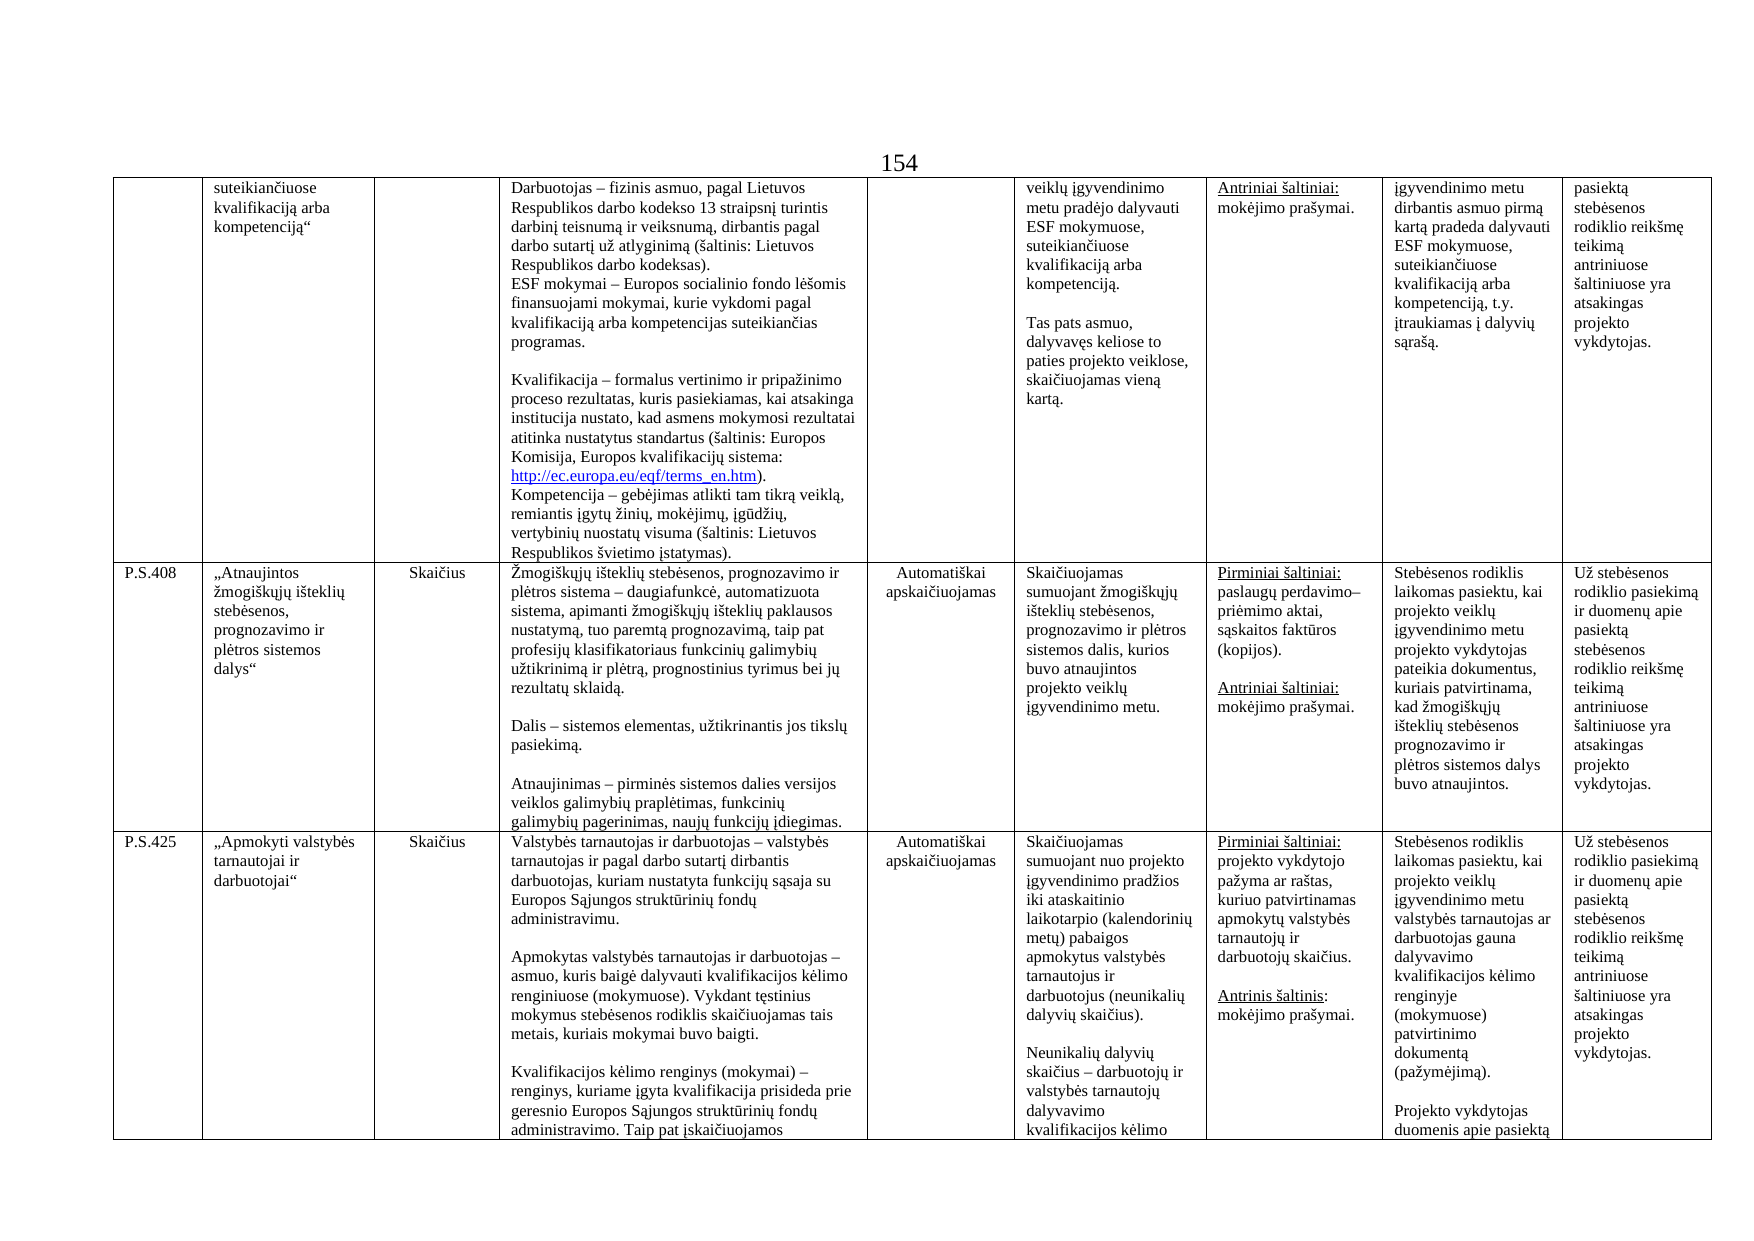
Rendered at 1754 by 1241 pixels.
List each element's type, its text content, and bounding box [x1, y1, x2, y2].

table_cell Skaičius [375, 563, 499, 831]
table_cell „Atnaujintos žmogiškųjų išteklių stebėsenos, prognozavimo ir plėtros sistemos dalys“ [203, 563, 374, 831]
table_cell P.S.408 [114, 563, 202, 831]
table_cell Skaičiuojamas sumuojant nuo projekto įgyvendinimo pradžios iki ataskaitinio laikotarpio (kalendorinių metų) pabaigos apmokytus valstybės tarnautojus ir darbuotojus (neunikalių dalyvių skaičius). Neunikalių dalyvių skaičius – darbuotojų ir valstybės tarnautojų dalyvavimo kvalifikacijos kėlimo [1015, 832, 1206, 1139]
table_cell Automatiškai apskaičiuojamas [868, 832, 1014, 1139]
table_cell Automatiškai apskaičiuojamas [868, 563, 1014, 831]
table_cell Stebėsenos rodiklis laikomas pasiektu, kai projekto veiklų įgyvendinimo metu valstybės tarnautojas ar darbuotojas gauna dalyvavimo kvalifikacijos kėlimo renginyje (mokymuose) patvirtinimo dokumentą (pažymėjimą). Projekto vykdytojas duomenis apie pasiektą [1383, 832, 1562, 1139]
table_cell Už stebėsenos rodiklio pasiekimą ir duomenų apie pasiektą stebėsenos rodiklio reikšmę teikimą antriniuose šaltiniuose yra atsakingas projekto vykdytojas. [1563, 832, 1711, 1139]
table_cell „Apmokyti valstybės tarnautojai ir darbuotojai“ [203, 832, 374, 1139]
table_cell Darbuotojas – fizinis asmuo, pagal Lietuvos Respublikos darbo kodekso 13 straipsnį turintis darbinį teisnumą ir veiksnumą, dirbantis pagal darbo sutartį už atlyginimą (šaltinis: Lietuvos Respublikos darbo kodeksas). ESF mokymai – Europos socialinio fondo lėšomis finansuojami mokymai, kurie vykdomi pagal kvalifikaciją arba kompetencijas suteikiančias programas. Kvalifikacija – formalus vertinimo ir pripažinimo proceso rezultatas, kuris pasiekiamas, kai atsakinga institucija nustato, kad asmens mokymosi rezultatai atitinka nustatytus standartus (šaltinis: Europos Komisija, Europos kvalifikacijų sistema: http://ec.europa.eu/eqf/terms_en.htm). Kompetencija – gebėjimas atlikti tam tikrą veiklą, remiantis įgytų žinių, mokėjimų, įgūdžių, vertybinių nuostatų visuma (šaltinis: Lietuvos Respublikos švietimo įstatymas). [500, 178, 867, 562]
table_cell Pirminiai šaltiniai: paslaugų perdavimo–priėmimo aktai, sąskaitos faktūros (kopijos). Antriniai šaltiniai: mokėjimo prašymai. [1207, 563, 1382, 831]
table_cell pasiektą stebėsenos rodiklio reikšmę teikimą antriniuose šaltiniuose yra atsakingas projekto vykdytojas. [1563, 178, 1711, 562]
table_cell veiklų įgyvendinimo metu pradėjo dalyvauti ESF mokymuose, suteikiančiuose kvalifikaciją arba kompetenciją. Tas pats asmuo, dalyvavęs keliose to paties projekto veiklose, skaičiuojamas vieną kartą. [1015, 178, 1206, 562]
table_cell [114, 178, 202, 562]
table_cell Skaičius [375, 832, 499, 1139]
table_cell [375, 178, 499, 562]
table_cell Antriniai šaltiniai: mokėjimo prašymai. [1207, 178, 1382, 562]
table_cell Pirminiai šaltiniai: projekto vykdytojo pažyma ar raštas, kuriuo patvirtinamas apmokytų valstybės tarnautojų ir darbuotojų skaičius. Antrinis šaltinis: mokėjimo prašymai. [1207, 832, 1382, 1139]
table_cell P.S.425 [114, 832, 202, 1139]
table_cell Stebėsenos rodiklis laikomas pasiektu, kai projekto veiklų įgyvendinimo metu projekto vykdytojas pateikia dokumentus, kuriais patvirtinama, kad žmogiškųjų išteklių stebėsenos prognozavimo ir plėtros sistemos dalys buvo atnaujintos. [1383, 563, 1562, 831]
table_cell Žmogiškųjų išteklių stebėsenos, prognozavimo ir plėtros sistema – daugiafunkcė, automatizuota sistema, apimanti žmogiškųjų išteklių paklausos nustatymą, tuo paremtą prognozavimą, taip pat profesijų klasifikatoriaus funkcinių galimybių užtikrinimą ir plėtrą, prognostinius tyrimus bei jų rezultatų sklaidą. Dalis – sistemos elementas, užtikrinantis jos tikslų pasiekimą. Atnaujinimas – pirminės sistemos dalies versijos veiklos galimybių praplėtimas, funkcinių galimybių pagerinimas, naujų funkcijų įdiegimas. [500, 563, 867, 831]
table_cell Valstybės tarnautojas ir darbuotojas – valstybės tarnautojas ir pagal darbo sutartį dirbantis darbuotojas, kuriam nustatyta funkcijų sąsaja su Europos Sąjungos struktūrinių fondų administravimu. Apmokytas valstybės tarnautojas ir darbuotojas –asmuo, kuris baigė dalyvauti kvalifikacijos kėlimo renginiuose (mokymuose). Vykdant tęstinius mokymus stebėsenos rodiklis skaičiuojamas tais metais, kuriais mokymai buvo baigti. Kvalifikacijos kėlimo renginys (mokymai) – renginys, kuriame įgyta kvalifikacija prisideda prie geresnio Europos Sąjungos struktūrinių fondų administravimo. Taip pat įskaičiuojamos [500, 832, 867, 1139]
table_cell Skaičiuojamas sumuojant žmogiškųjų išteklių stebėsenos, prognozavimo ir plėtros sistemos dalis, kurios buvo atnaujintos projekto veiklų įgyvendinimo metu. [1015, 563, 1206, 831]
table_cell Už stebėsenos rodiklio pasiekimą ir duomenų apie pasiektą stebėsenos rodiklio reikšmę teikimą antriniuose šaltiniuose yra atsakingas projekto vykdytojas. [1563, 563, 1711, 831]
table_cell [868, 178, 1014, 562]
table_cell suteikiančiuose kvalifikaciją arba kompetenciją“ [203, 178, 374, 562]
table_cell įgyvendinimo metu dirbantis asmuo pirmą kartą pradeda dalyvauti ESF mokymuose, suteikiančiuose kvalifikaciją arba kompetenciją, t.y. įtraukiamas į dalyvių sąrašą. [1383, 178, 1562, 562]
